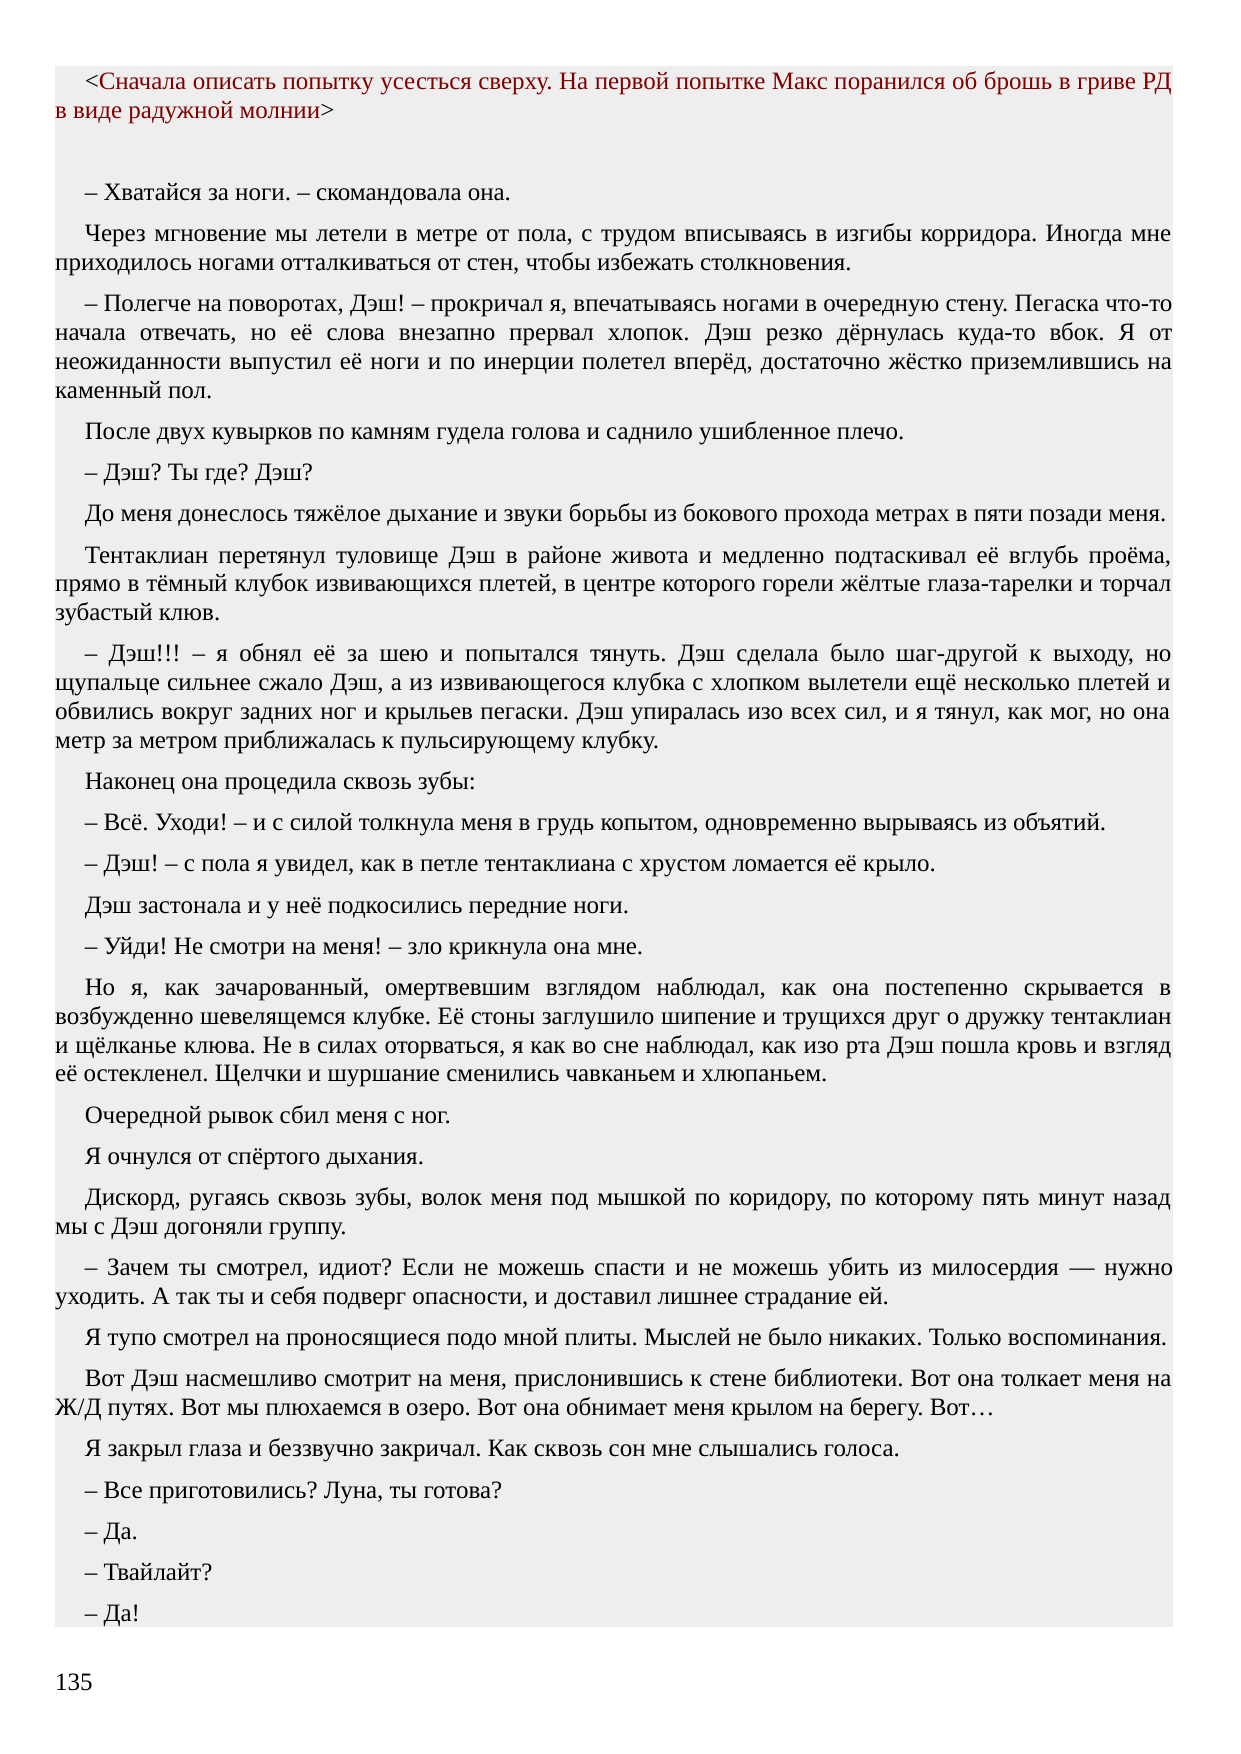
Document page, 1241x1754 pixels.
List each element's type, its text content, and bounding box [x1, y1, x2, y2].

text – Да. [55, 1516, 1173, 1545]
text – Дэш? Ты где? Дэш? [55, 457, 1173, 486]
text Тентаклиан перетянул туловище Дэш в районе живота и медленно подтаскивал её вглубь проёма, прямо в тёмный клубок извивающихся плетей, в центре которого горели жёлтые глаза-тарелки и торчал зубастый клюв. [55, 540, 1173, 626]
text Дискорд, ругаясь сквозь зубы, волок меня под мышкой по коридору, по которому пять минут назад мы с Дэш догоняли группу. [55, 1182, 1173, 1240]
text – Уйди! Не смотри на меня! – зло крикнула она мне. [55, 931, 1173, 960]
text – Дэш!!! – я обнял её за шею и попытался тянуть. Дэш сделала было шаг-другой к выходу, но щупальце сильнее сжало Дэш, а из извивающегося клубка с хлопком вылетели ещё несколько плетей и обвились вокруг задних ног и крыльев пегаски. Дэш упиралась изо всех сил, и я тянул, как мог, но она метр за метром приближалась к пульсирующему клубку. [55, 638, 1173, 753]
text Очередной рывок сбил меня с ног. [55, 1100, 1173, 1128]
text – Все приготовились? Луна, ты готова? [55, 1475, 1173, 1503]
text Я тупо смотрел на проносящиеся подо мной плиты. Мыслей не было никаких. Только воспоминания. [55, 1322, 1173, 1351]
text После двух кувырков по камням гудела голова и саднило ушибленное плечо. [55, 416, 1173, 445]
text – Всё. Уходи! – и с силой толкнула меня в грудь копытом, одновременно вырываясь из объятий. [55, 807, 1173, 836]
text Но я, как зачарованный, омертвевшим взглядом наблюдал, как она постепенно скрывается в возбужденно шевелящемся клубке. Её стоны заглушило шипение и трущихся друг о дружку тентаклиан и щёлканье клюва. Не в силах оторваться, я как во сне наблюдал, как изо рта Дэш пошла кровь и взгляд её остекленел. Щелчки и шуршание сменились чавканьем и хлюпаньем. [55, 972, 1173, 1087]
text – Твайлайт? [55, 1557, 1173, 1586]
text До меня донеслось тяжёлое дыхание и звуки борьбы из бокового прохода метрах в пяти позади меня. [55, 498, 1173, 527]
text Я очнулся от спёртого дыхания. [55, 1141, 1173, 1170]
text – Да! [55, 1598, 1173, 1627]
text Вот Дэш насмешливо смотрит на меня, прислонившись к стене библиотеки. Вот она толкает меня на Ж/Д путях. Вот мы плюхаемся в озеро. Вот она обнимает меня крылом на берегу. Вот… [55, 1363, 1173, 1421]
text – Зачем ты смотрел, идиот? Если не можешь спасти и не можешь убить из милосердия — нужно уходить. А так ты и себя подверг опасности, и доставил лишнее страдание ей. [55, 1252, 1173, 1310]
text – Дэш! – с пола я увидел, как в петле тентаклиана с хрустом ломается её крыло. [55, 848, 1173, 877]
text Я закрыл глаза и беззвучно закричал. Как сквозь сон мне слышались голоса. [55, 1433, 1173, 1462]
text – Полегче на поворотах, Дэш! – прокричал я, впечатываясь ногами в очередную стену. Пегаска что-то начала отвечать, но её слова внезапно прервал хлопок. Дэш резко дёрнулась куда-то вбок. Я от неожиданности выпустил её ноги и по инерции полетел вперёд, достаточно жёстко приземлившись на каменный пол. [55, 288, 1173, 403]
text Наконец она процедила сквозь зубы: [55, 766, 1173, 795]
text – Хватайся за ноги. – скомандовала она. [55, 177, 1173, 206]
text <Cначала описать попытку усесться сверху. На первой попытке Макс поранился об брошь в гриве РД в виде радужной молнии> [55, 66, 1173, 123]
text Дэш застонала и у неё подкосились передние ноги. [55, 890, 1173, 918]
text Через мгновение мы летели в метре от пола, с трудом вписываясь в изгибы корридора. Иногда мне приходилось ногами отталкиваться от стен, чтобы избежать столкновения. [55, 218, 1173, 276]
